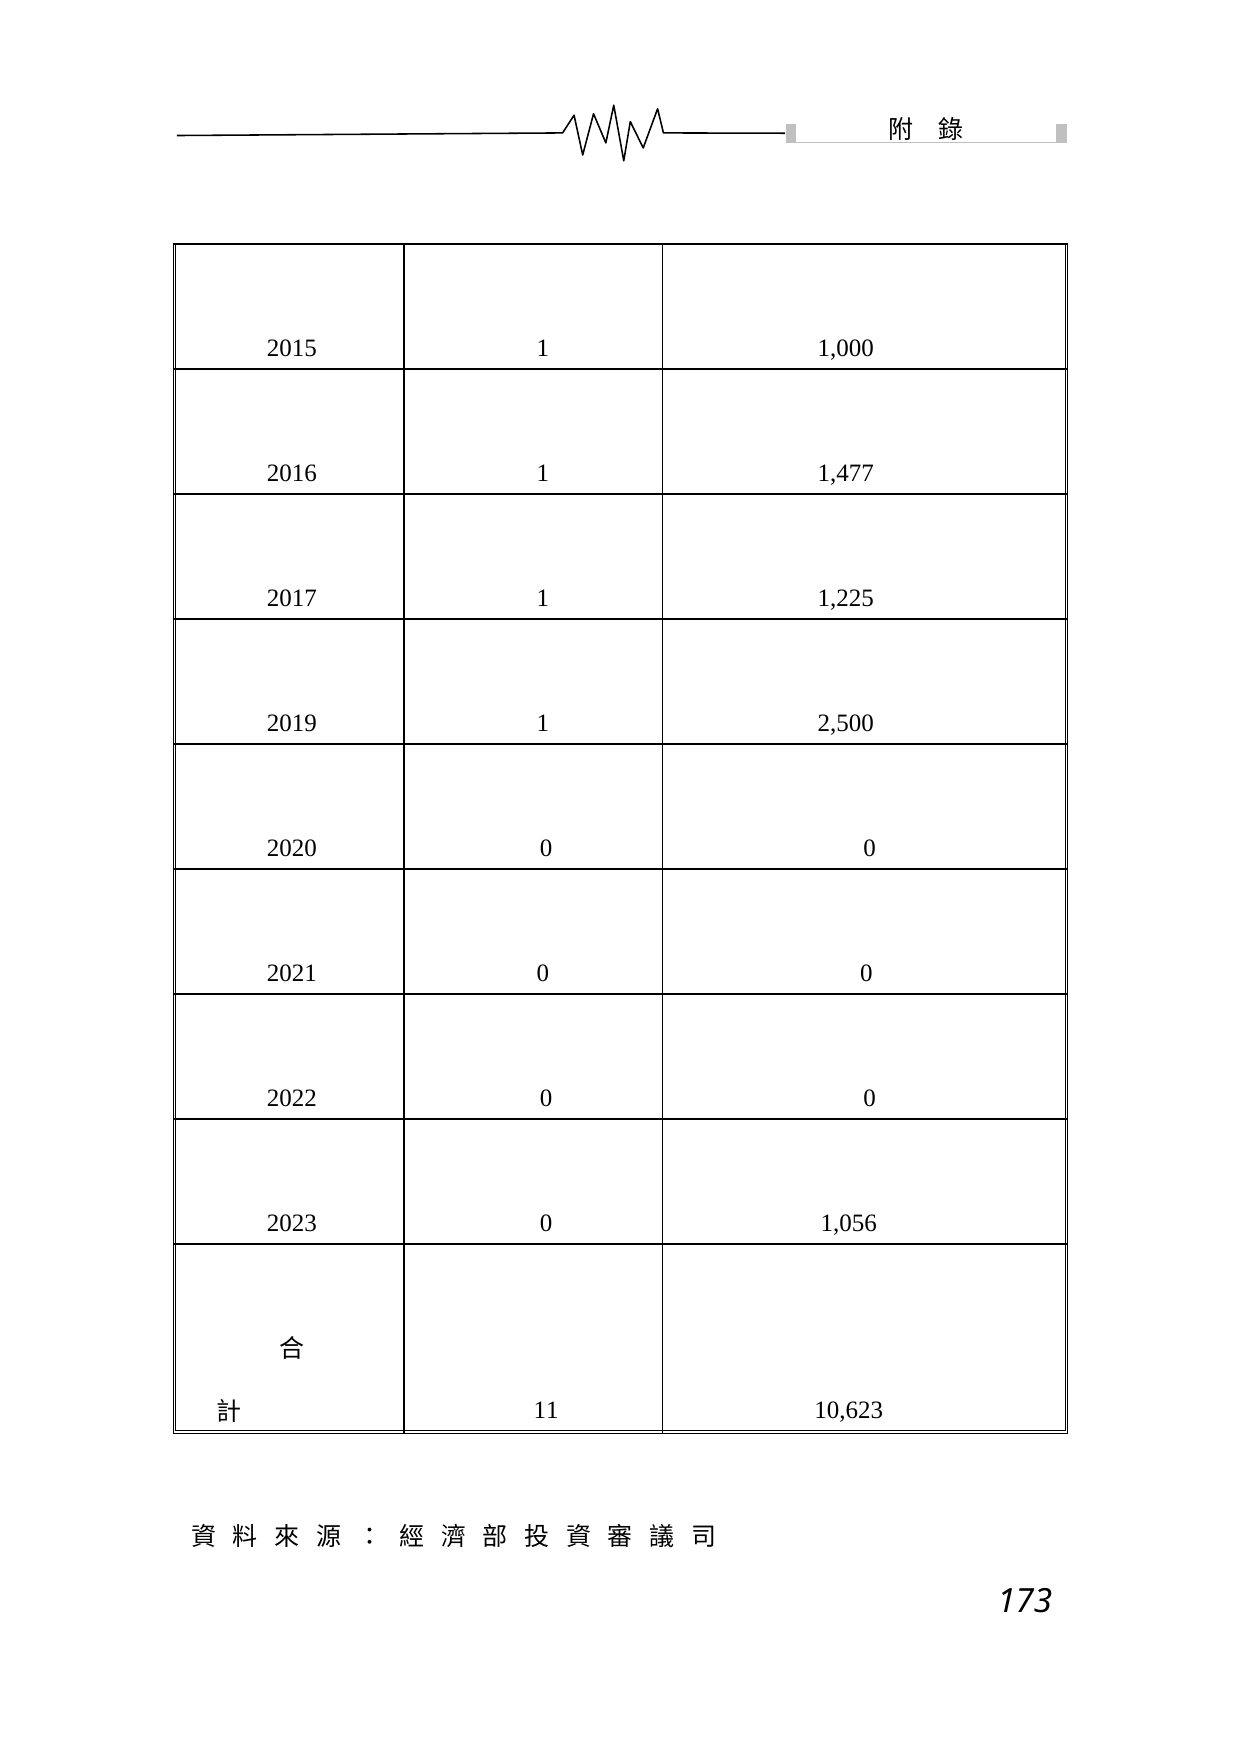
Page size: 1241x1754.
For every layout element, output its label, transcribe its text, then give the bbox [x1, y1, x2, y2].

table_cell 0 [663, 870, 1065, 993]
table_cell 1,000 [663, 245, 1065, 368]
table_cell 2020 [176, 745, 403, 868]
table_cell 2016 [176, 370, 403, 493]
table_cell 0 [405, 745, 662, 868]
table_cell 1 [405, 245, 662, 368]
table_cell 11 [405, 1245, 662, 1430]
table_cell 0 [405, 995, 662, 1118]
table_cell 1 [405, 495, 662, 618]
table_cell 2023 [176, 1120, 403, 1243]
table_cell 0 [405, 1120, 662, 1243]
table_cell 2,500 [663, 620, 1065, 743]
table_cell 2015 [176, 245, 403, 368]
table_cell 1,477 [663, 370, 1065, 493]
table_cell 2017 [176, 495, 403, 618]
table_cell 0 [405, 870, 662, 993]
text 資料來源：經濟部投資審議司 [183, 1493, 1058, 1555]
table_cell 1,225 [663, 495, 1065, 618]
table_cell 0 [663, 995, 1065, 1118]
table_cell 10,623 [663, 1245, 1065, 1430]
table_cell 2021 [176, 870, 403, 993]
table_cell 0 [663, 745, 1065, 868]
table_cell 合 計 [176, 1245, 403, 1430]
table_cell 2022 [176, 995, 403, 1118]
table_cell 1 [405, 620, 662, 743]
table_cell 1 [405, 370, 662, 493]
table_cell 2019 [176, 620, 403, 743]
table_cell 1,056 [663, 1120, 1065, 1243]
